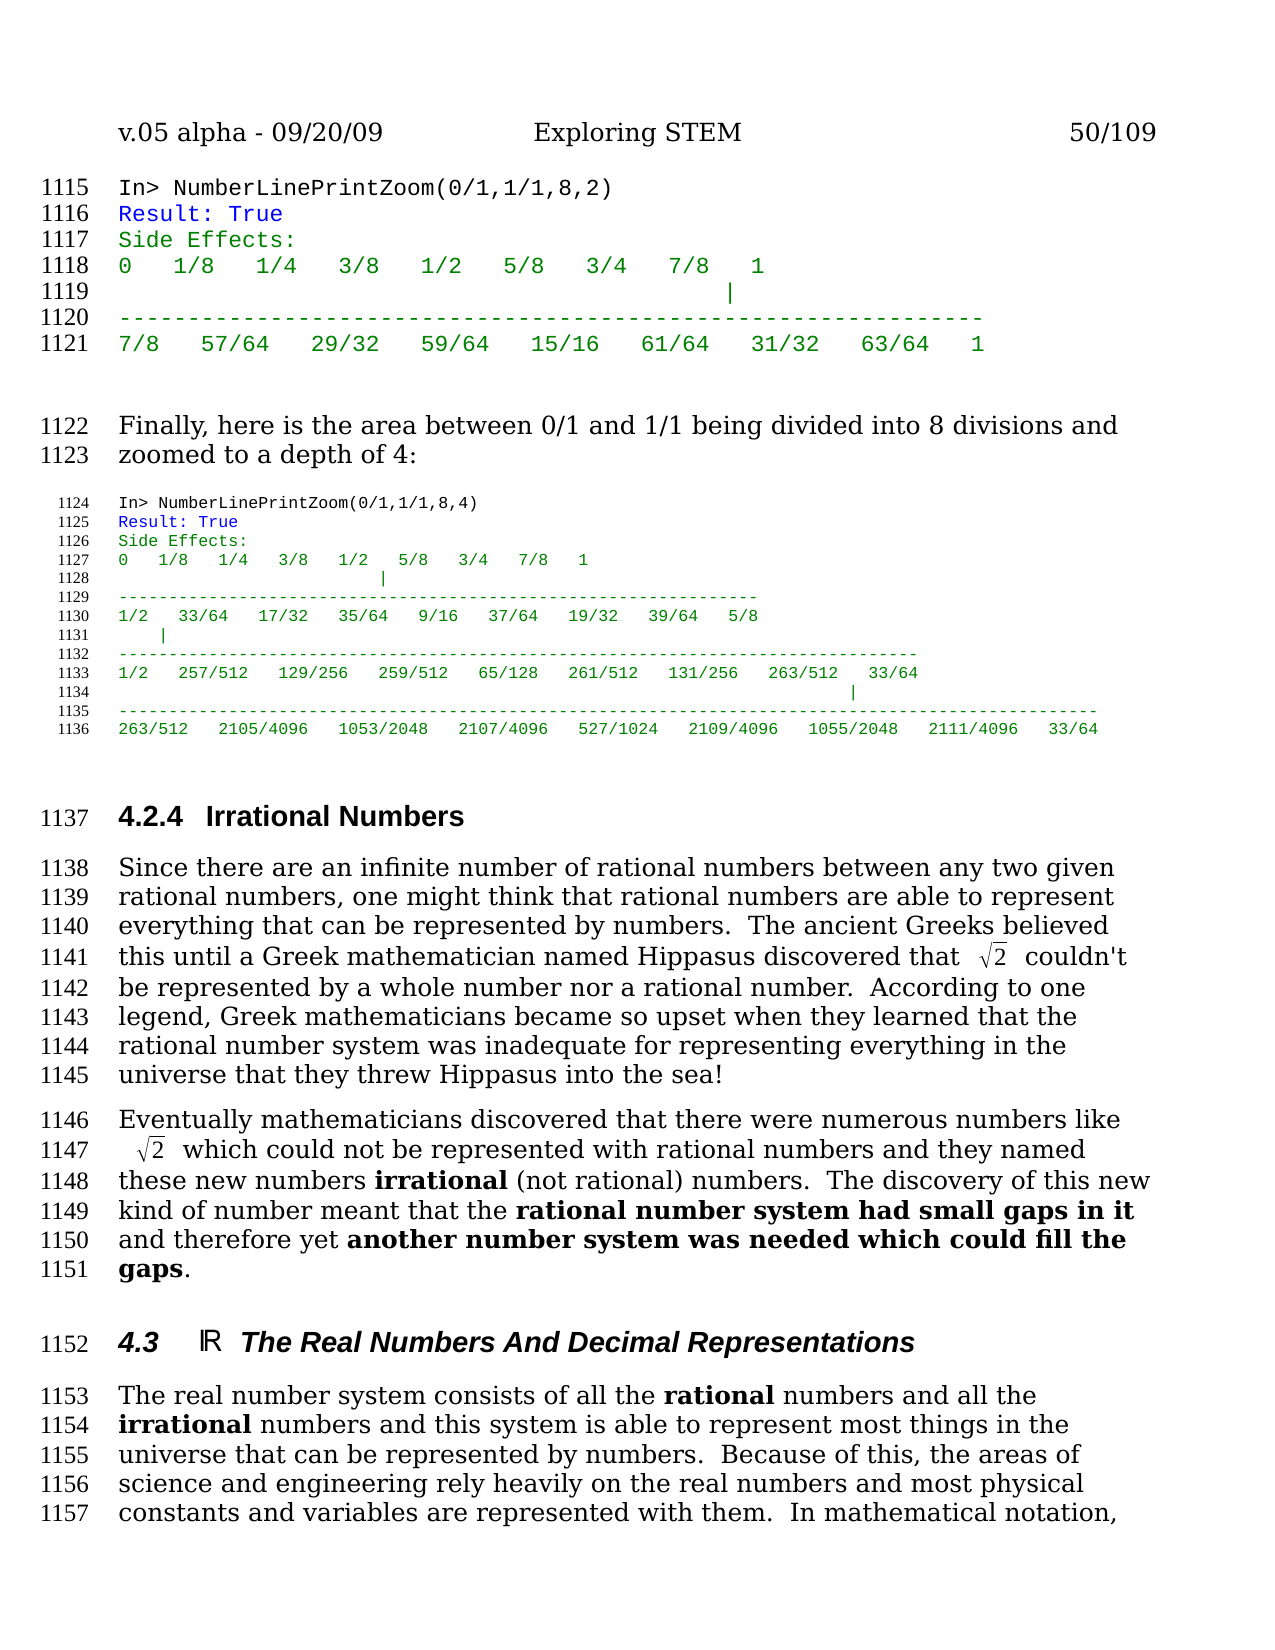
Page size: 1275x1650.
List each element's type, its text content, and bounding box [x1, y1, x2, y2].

subtitle Irrational Numbers [118, 799, 1157, 832]
text The real number system consists of all the rational numbers and all the irrational numbers and this system is able to represent most things in the universe that can be represented by numbers. Because of this, the areas of science and engineering rely heavily on the real numbers and most physical constants and variables are represented with them. In mathematical notation, [118, 1381, 1157, 1527]
text ---------------------------------------------------------------- [118, 589, 1157, 608]
text | [118, 627, 1157, 646]
text Side Effects: [118, 229, 1157, 254]
text | [118, 281, 1157, 306]
text -------------------------------------------------------------------------------------------------- [118, 702, 1157, 721]
text In> NumberLinePrintZoom(0/1,1/1,8,4) [118, 495, 1157, 513]
text 0 1/8 1/4 3/8 1/2 5/8 3/4 7/8 1 [118, 551, 1157, 570]
text Finally, here is the area between 0/1 and 1/1 being divided into 8 divisions and zoomed to a depth of 4: [118, 411, 1157, 470]
text 0 1/8 1/4 3/8 1/2 5/8 3/4 7/8 1 [118, 254, 1157, 281]
text Result: True [118, 203, 1157, 229]
text | [118, 570, 1157, 589]
text 263/512 2105/4096 1053/2048 2107/4096 527/1024 2109/4096 1055/2048 2111/4096 33/64 [118, 721, 1157, 740]
text 7/8 57/64 29/32 59/64 15/16 61/64 31/32 63/64 1 [118, 332, 1157, 358]
text 1/2 257/512 129/256 259/512 65/128 261/512 131/256 263/512 33/64 [118, 664, 1157, 683]
text | [118, 683, 1157, 702]
text 1/2 33/64 17/32 35/64 9/16 37/64 19/32 39/64 5/8 [118, 608, 1157, 627]
text Eventually mathematicians discovered that there were numerous numbers likewhich could not be represented with rational numbers and they named these new numbers irrational (not rational) numbers. The discovery of this new kind of number meant that the rational number system had small gaps in it and therefore yet another number system was needed which could fill the gaps. [118, 1105, 1157, 1284]
text Side Effects: [118, 532, 1157, 551]
text In> NumberLinePrintZoom(0/1,1/1,8,2) [118, 177, 1157, 203]
text Since there are an infinite number of rational numbers between any two given rational numbers, one might think that rational numbers are able to represent everything that can be represented by numbers. The ancient Greeks believed this until a Greek mathematician named Hippasus discovered thatcouldn't be represented by a whole number nor a rational number. According to one legend, Greek mathematicians became so upset when they learned that the rational number system was inadequate for representing everything in the universe that they threw Hippasus into the sea! [118, 853, 1157, 1090]
text --------------------------------------------------------------- [118, 306, 1157, 332]
subtitle The Real Numbers And Decimal Representations [118, 1323, 1157, 1360]
text Result: True [118, 513, 1157, 532]
text -------------------------------------------------------------------------------- [118, 646, 1157, 664]
